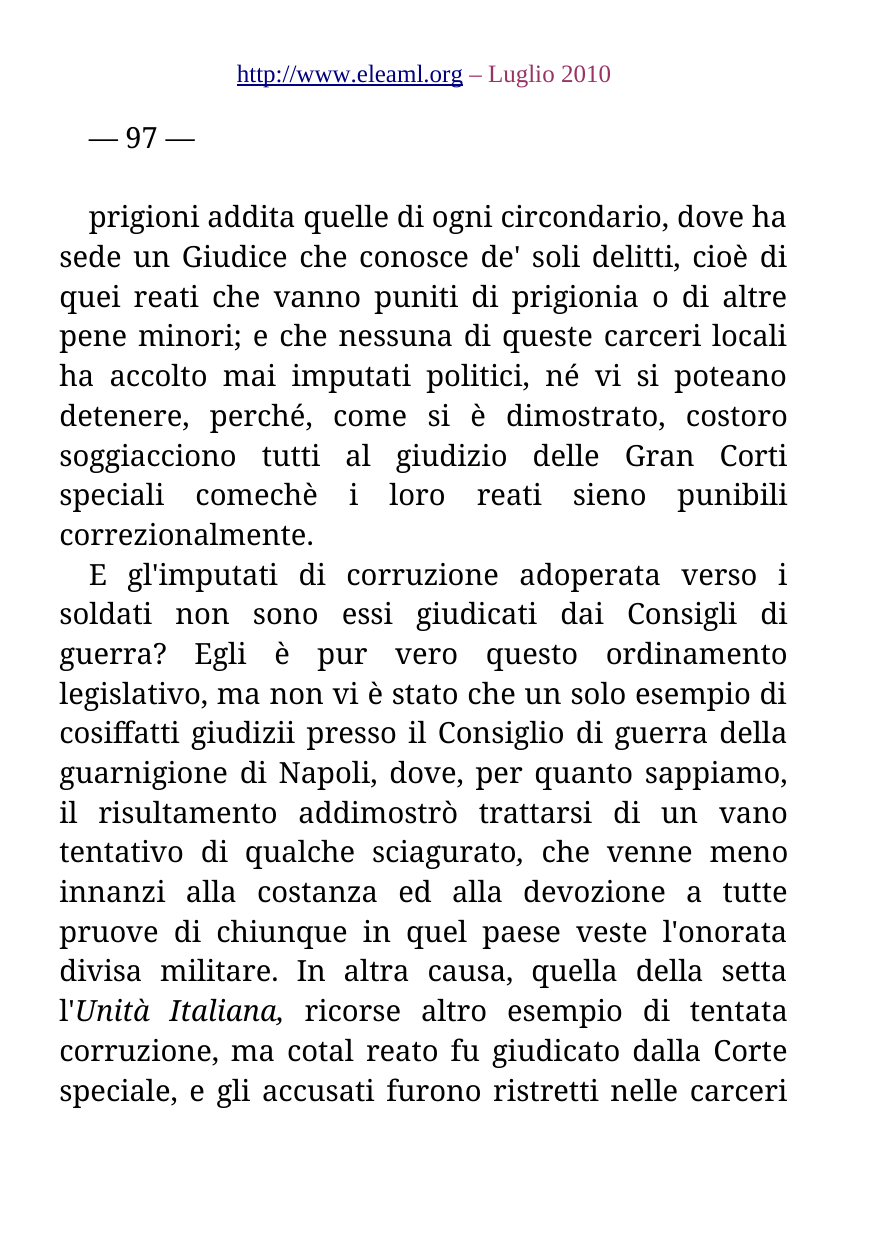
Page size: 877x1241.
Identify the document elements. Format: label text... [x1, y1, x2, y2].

text — 97 — [59, 117, 788, 157]
text prigioni addita quelle di ogni circondario, dove ha sede un Giudice che conosce de' soli delitti, cioè di quei reati che vanno puniti di prigionia o di altre pene minori; e che nessuna di queste carceri locali ha accolto mai imputati politici, né vi si poteano detenere, perché, come si è dimostrato, costoro soggiacciono tutti al giudizio delle Gran Corti speciali comechè i loro reati sieno punibili correzionalmente. [59, 197, 788, 554]
text E gl'imputati di corruzione adoperata verso i soldati non sono essi giudicati dai Consigli di guerra? Egli è pur vero questo ordinamento legislativo, ma non vi è stato che un solo esempio di cosiffatti giudizii presso il Consiglio di guerra della guarnigione di Napoli, dove, per quanto sappiamo, il risultamento addimostrò trattarsi di un vano tentativo di qualche sciagurato, che venne meno innanzi alla costanza ed alla devozione a tutte pruove di chiunque in quel paese veste l'onorata divisa militare. In altra causa, quella della setta l'Unità Italiana, ricorse altro esempio di tentata corruzione, ma cotal reato fu giudicato dalla Corte speciale, e gli accusati furono ristretti nelle carceri [59, 554, 788, 1109]
